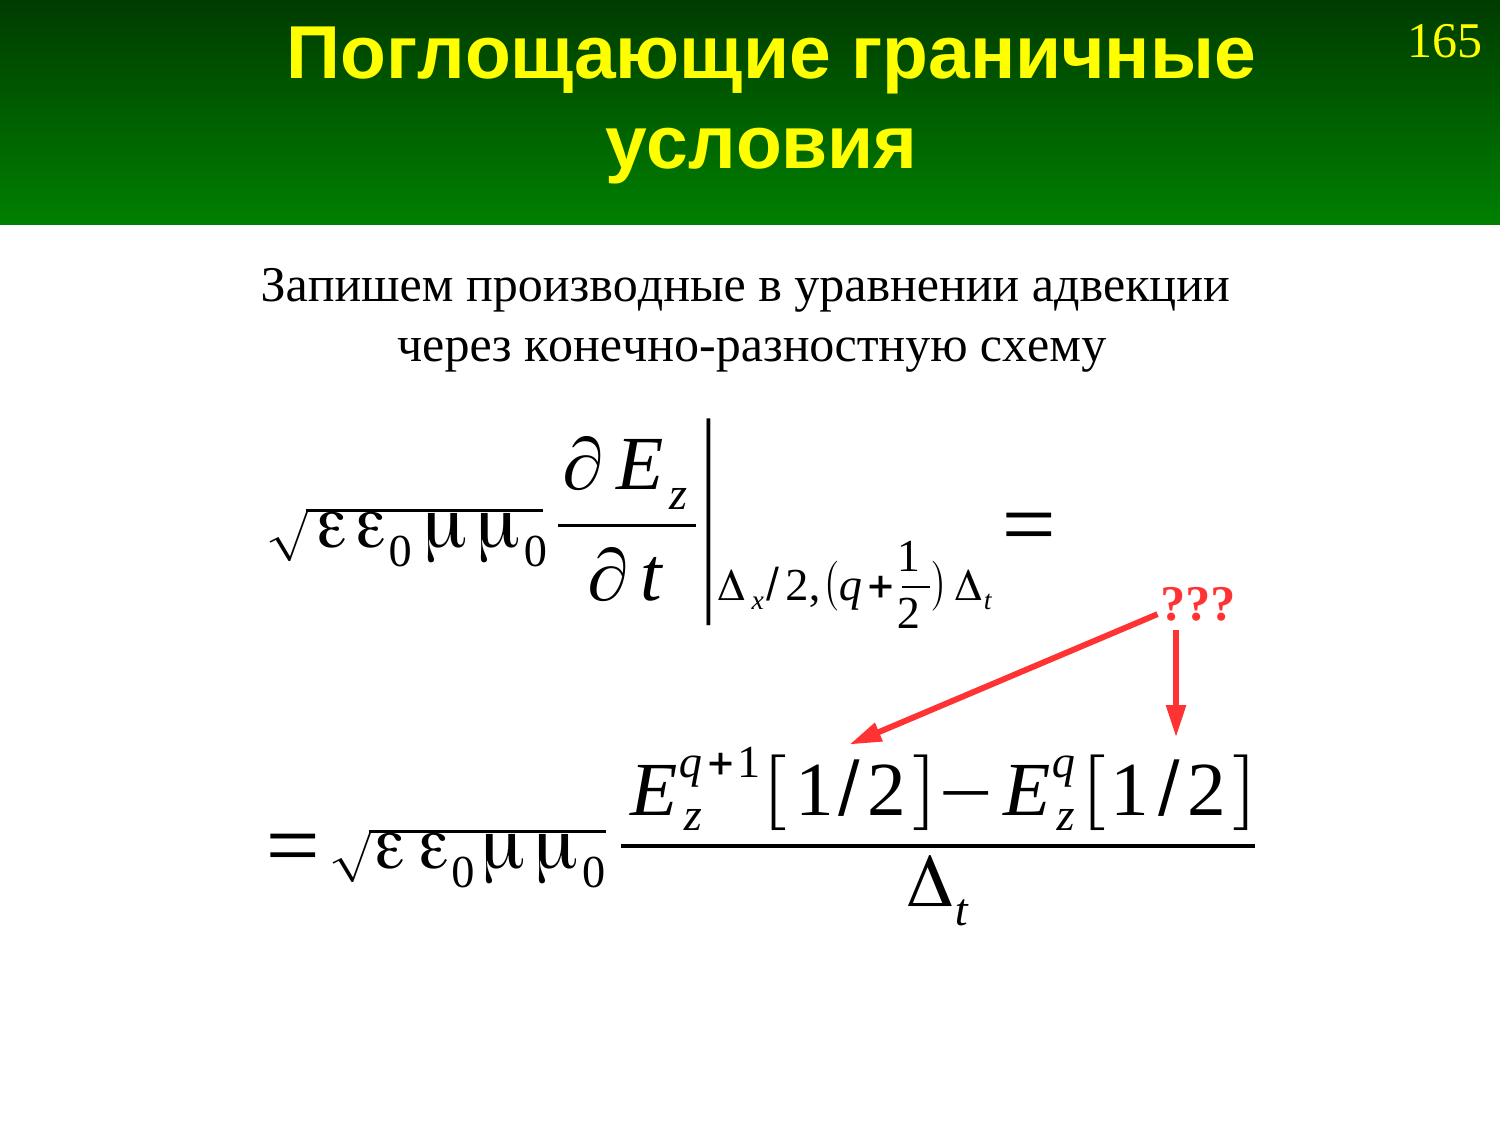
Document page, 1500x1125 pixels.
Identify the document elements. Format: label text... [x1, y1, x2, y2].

text_box Запишем производные в уравнении адвекции через конечно-разностную схему [245, 244, 1258, 379]
chart [243, 413, 1276, 937]
text_box ??? [1145, 562, 1264, 638]
title Поглощающие граничные условия [123, 0, 1399, 192]
